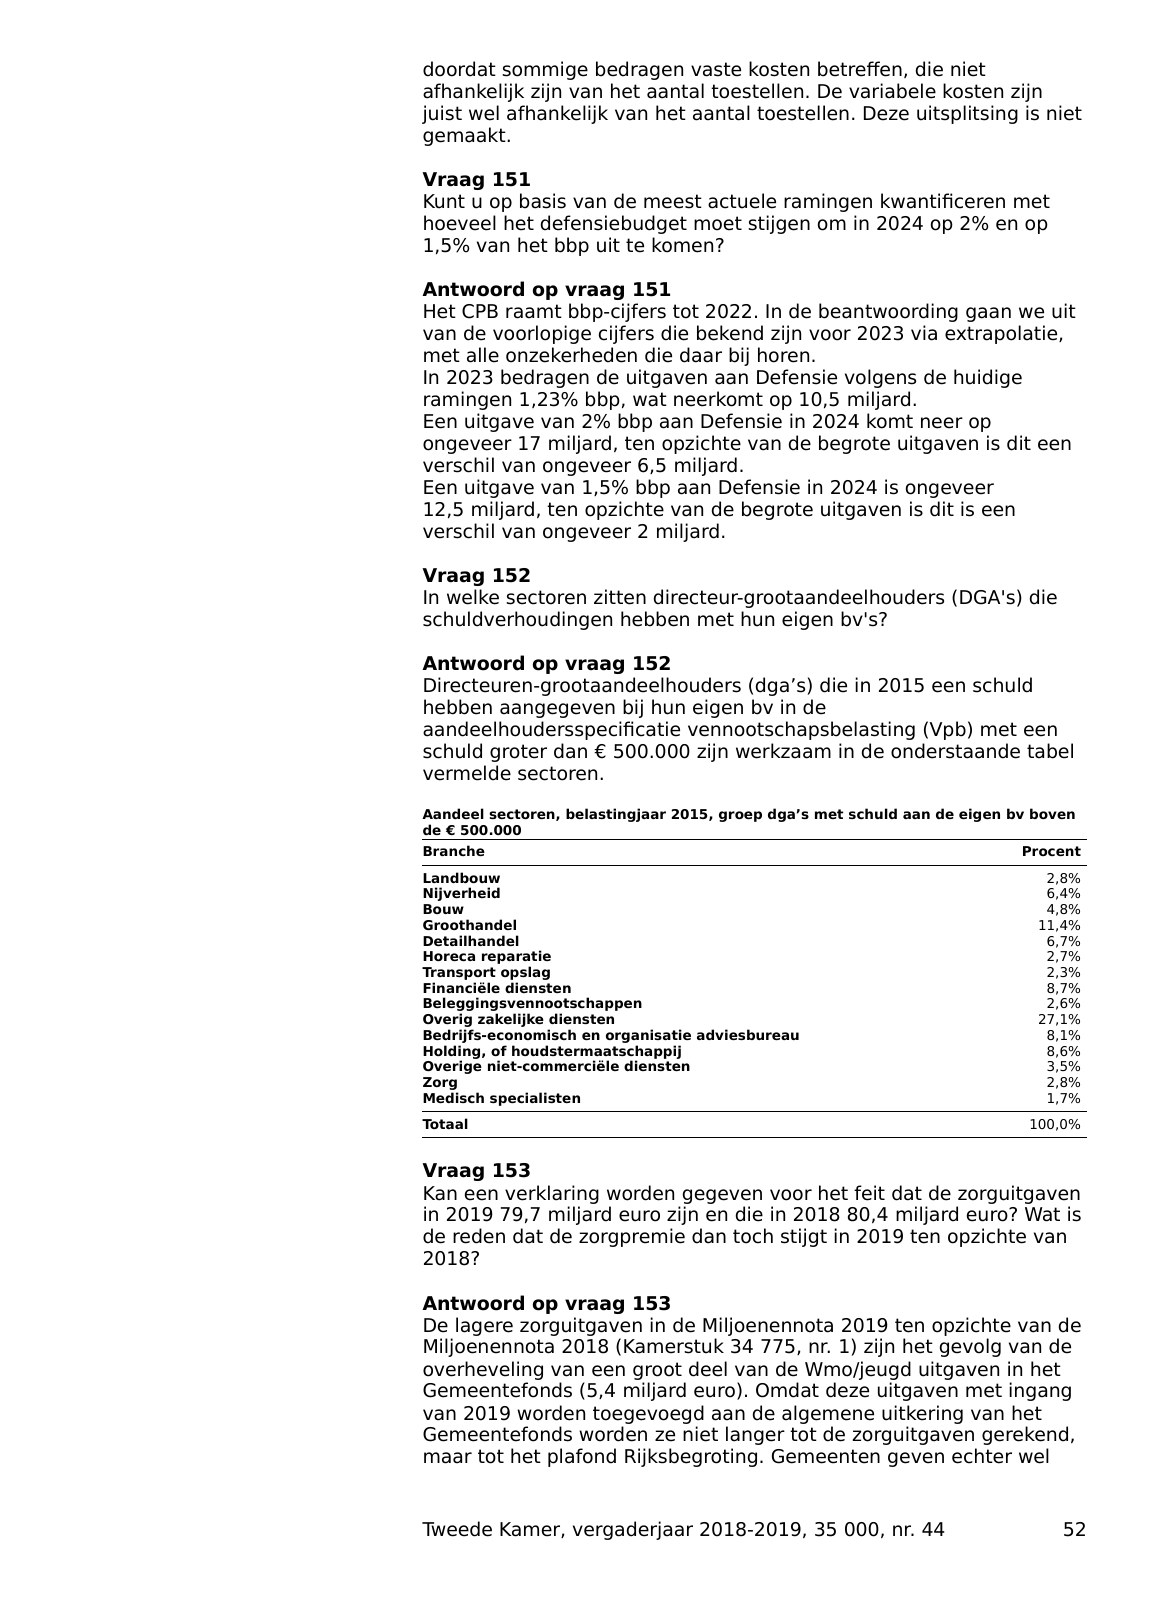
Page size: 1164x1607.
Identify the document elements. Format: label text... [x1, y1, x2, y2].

table_cell Bouw [422, 902, 968, 918]
text Een uitgave van 1,5% bbp aan Defensie in 2024 is ongeveer 12,5 miljard, ten opzichte van de begrote uitgaven is dit is een verschil van ongeveer 2 miljard. [422, 477, 1087, 543]
text Antwoord op vraag 153 [422, 1292, 1087, 1314]
table_cell Detailhandel [422, 933, 968, 949]
text Directeuren-grootaandeelhouders (dga’s) die in 2015 een schuld hebben aangegeven bij hun eigen bv in de aandeelhoudersspecificatie vennootschapsbelasting (Vpb) met een schuld groter dan € 500.000 zijn werkzaam in de onderstaande tabel vermelde sectoren. [422, 675, 1087, 785]
table_cell Horeca reparatie [422, 949, 968, 965]
table_cell 8,6% [969, 1044, 1087, 1059]
text Het CPB raamt bbp-cijfers tot 2022. In de beantwoording gaan we uit van de voorlopige cijfers die bekend zijn voor 2023 via extrapolatie, met alle onzekerheden die daar bij horen. [422, 301, 1087, 367]
table_cell Overig zakelijke diensten [422, 1012, 968, 1028]
table_cell Branche [422, 840, 968, 865]
table_cell Overige niet-commerciële diensten [422, 1059, 968, 1075]
table_cell 6,4% [969, 886, 1087, 902]
table_cell 4,8% [969, 902, 1087, 918]
table_cell Landbouw [422, 866, 968, 886]
table_cell Bedrijfs-economisch en organisatie adviesbureau [422, 1028, 968, 1043]
table_cell Nijverheid [422, 886, 968, 902]
table_cell 100,0% [969, 1112, 1087, 1137]
table_cell Holding, of houdstermaatschappij [422, 1044, 968, 1059]
text Vraag 153 [422, 1160, 1087, 1182]
table_cell Zorg [422, 1075, 968, 1091]
table_cell Financiële diensten [422, 981, 968, 996]
text Antwoord op vraag 152 [422, 653, 1087, 675]
table_cell 2,8% [969, 866, 1087, 886]
table_cell 2,3% [969, 965, 1087, 981]
table_cell Transport opslag [422, 965, 968, 981]
table_cell 2,8% [969, 1075, 1087, 1091]
table_cell 27,1% [969, 1012, 1087, 1028]
table_cell 8,7% [969, 981, 1087, 996]
text Kunt u op basis van de meest actuele ramingen kwantificeren met hoeveel het defensiebudget moet stijgen om in 2024 op 2% en op 1,5% van het bbp uit te komen? [422, 191, 1087, 257]
text In 2023 bedragen de uitgaven aan Defensie volgens de huidige ramingen 1,23% bbp, wat neerkomt op 10,5 miljard. [422, 367, 1087, 411]
table_cell Totaal [422, 1112, 968, 1137]
text Antwoord op vraag 151 [422, 279, 1087, 301]
table_cell 2,6% [969, 996, 1087, 1012]
table_cell Groothandel [422, 918, 968, 933]
table_cell 6,7% [969, 933, 1087, 949]
table_cell 3,5% [969, 1059, 1087, 1075]
text In welke sectoren zitten directeur-grootaandeelhouders (DGA's) die schuldverhoudingen hebben met hun eigen bv's? [422, 587, 1087, 631]
text Een uitgave van 2% bbp aan Defensie in 2024 komt neer op ongeveer 17 miljard, ten opzichte van de begrote uitgaven is dit een verschil van ongeveer 6,5 miljard. [422, 411, 1087, 477]
table_cell 11,4% [969, 918, 1087, 933]
text doordat sommige bedragen vaste kosten betreffen, die niet afhankelijk zijn van het aantal toestellen. De variabele kosten zijn juist wel afhankelijk van het aantal toestellen. Deze uitsplitsing is niet gemaakt. [422, 59, 1087, 147]
table_cell 2,7% [969, 949, 1087, 965]
text Vraag 152 [422, 565, 1087, 587]
table_cell 1,7% [969, 1091, 1087, 1111]
table_cell Procent [969, 840, 1087, 865]
table_cell 8,1% [969, 1028, 1087, 1043]
table_header Aandeel sectoren, belastingjaar 2015, groep dga’s met schuld aan de eigen bv boven de € 500.000 [422, 807, 1087, 838]
text Vraag 151 [422, 169, 1087, 191]
text Kan een verklaring worden gegeven voor het feit dat de zorguitgaven in 2019 79,7 miljard euro zijn en die in 2018 80,4 miljard euro? Wat is de reden dat de zorgpremie dan toch stijgt in 2019 ten opzichte van 2018? [422, 1182, 1087, 1270]
table_cell Beleggingsvennootschappen [422, 996, 968, 1012]
table_cell Medisch specialisten [422, 1091, 968, 1111]
text De lagere zorguitgaven in de Miljoenennota 2019 ten opzichte van de Miljoenennota 2018 (Kamerstuk 34 775, nr. 1) zijn het gevolg van de overheveling van een groot deel van de Wmo/jeugd uitgaven in het Gemeentefonds (5,4 miljard euro). Omdat deze uitgaven met ingang van 2019 worden toegevoegd aan de algemene uitkering van het Gemeentefonds worden ze niet langer tot de zorguitgaven gerekend, maar tot het plafond Rijksbegroting. Gemeenten geven echter wel [422, 1314, 1087, 1468]
